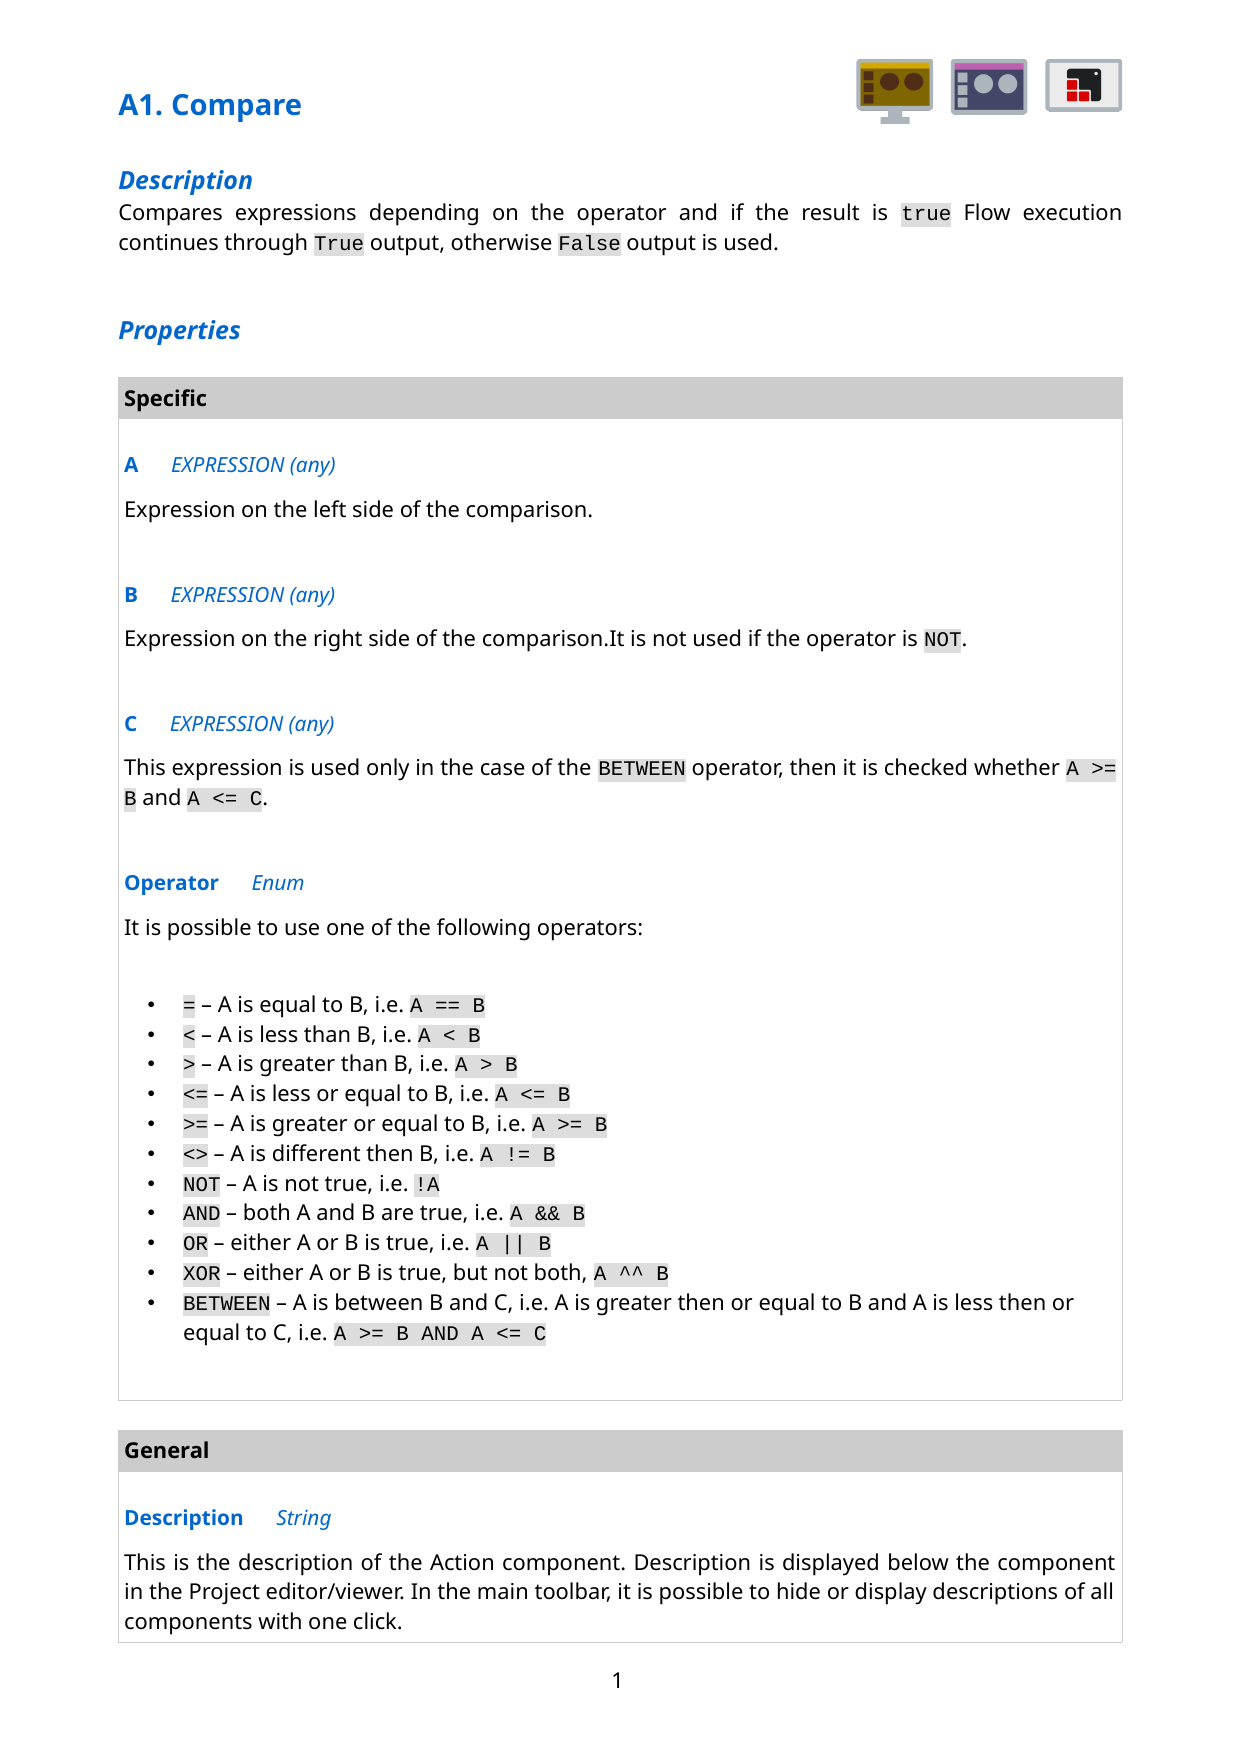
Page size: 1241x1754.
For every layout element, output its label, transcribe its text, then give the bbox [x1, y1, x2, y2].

picture [950, 59, 1028, 115]
text Compares expressions depending on the operator and if the result is true Flow execution continues through True output, otherwise False output is used. [118, 197, 1122, 256]
table_cell Description String This is the description of the Action component. Description is displayed below the component in the Project editor/viewer. In the main toolbar, it is possible to hide or display descriptions of all components with one click. [119, 1472, 1122, 1642]
subtitle Description [118, 163, 1122, 197]
picture [1045, 59, 1123, 112]
picture [856, 59, 934, 124]
table_header Specific [119, 378, 1122, 418]
table_header General [119, 1431, 1122, 1471]
table_cell A EXPRESSION (any) Expression on the left side of the comparison. B EXPRESSION (any) Expression on the right side of the comparison.It is not used if the operator is NOT. C EXPRESSION (any) This expression is used only in the case of the BETWEEN operator, then it is checked whether A >= B and A <= C. Operator Enum It is possible to use one of the following operators: = – A is equal to B, i.e. A == B < – A is less than B, i.e. A < B > – A is greater than B, i.e. A > B <= – A is less or equal to B, i.e. A <= B >= – A is greater or equal to B, i.e. A >= B <> – A is different then B, i.e. A != B NOT – A is not true, i.e. !A AND – both A and B are true, i.e. A && B OR – either A or B is true, i.e. A || B XOR – either A or B is true, but not both, A ^^ B BETWEEN – A is between B and C, i.e. A is greater then or equal to B and A is less then or equal to C, i.e. A >= B AND A <= C [119, 419, 1122, 1399]
subtitle Properties [118, 313, 1122, 347]
subtitle [934, 84, 1122, 124]
subtitle Compare [118, 84, 856, 124]
